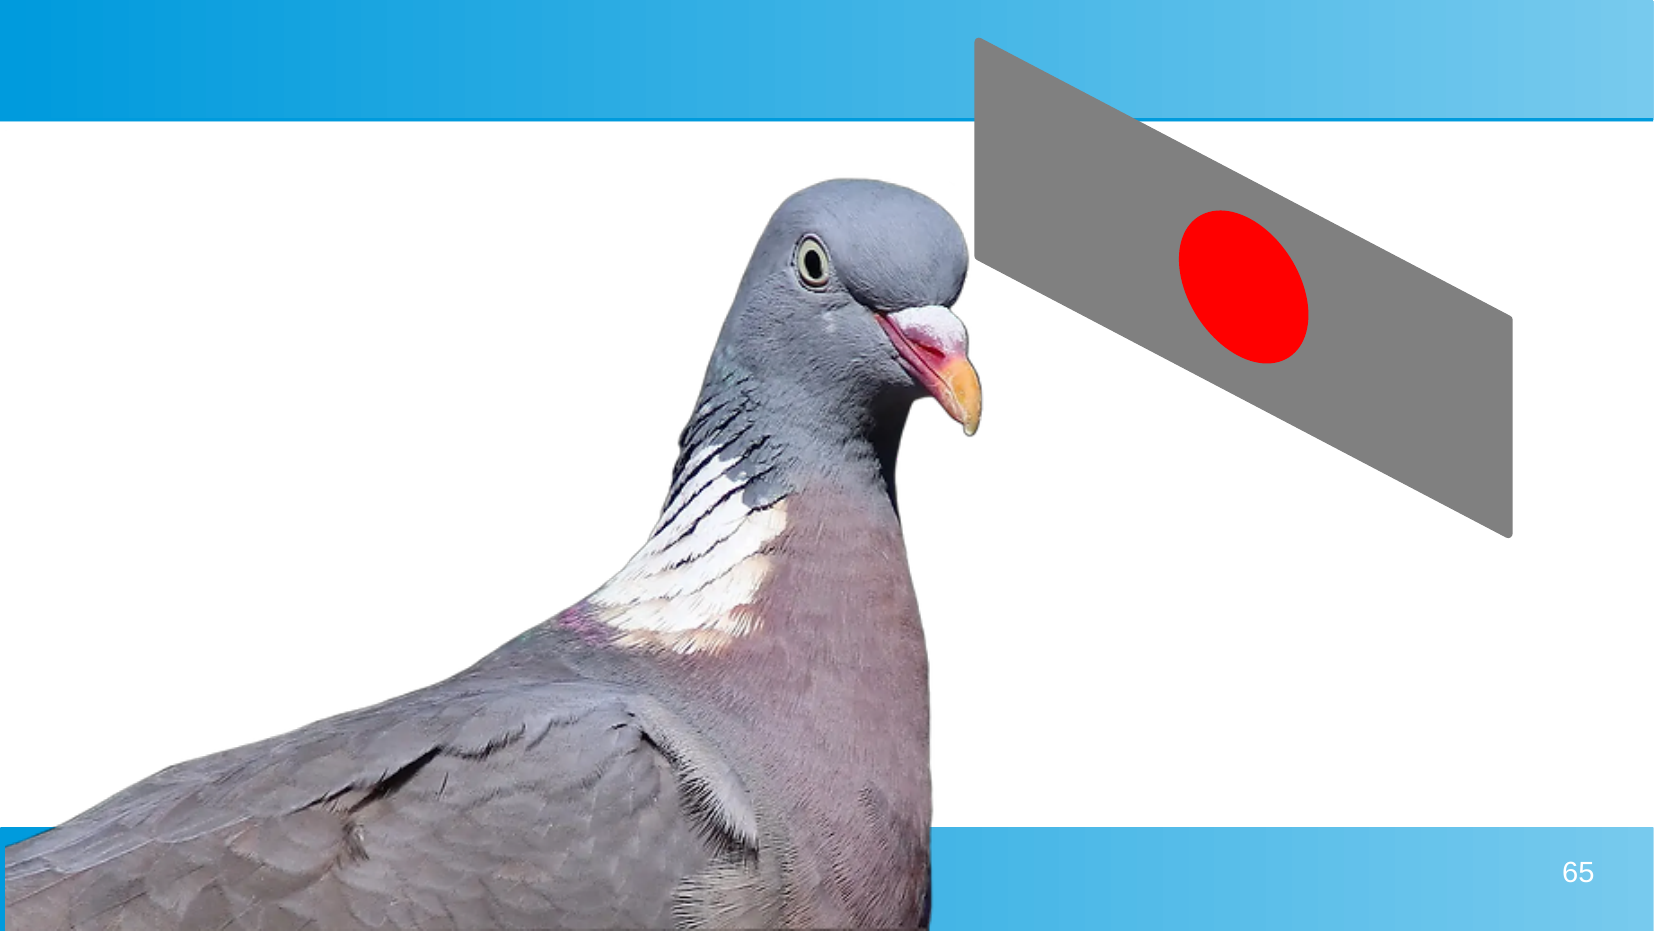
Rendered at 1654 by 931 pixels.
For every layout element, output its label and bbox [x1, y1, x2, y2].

text_box [978, 42, 1509, 534]
picture [5, 130, 1007, 931]
